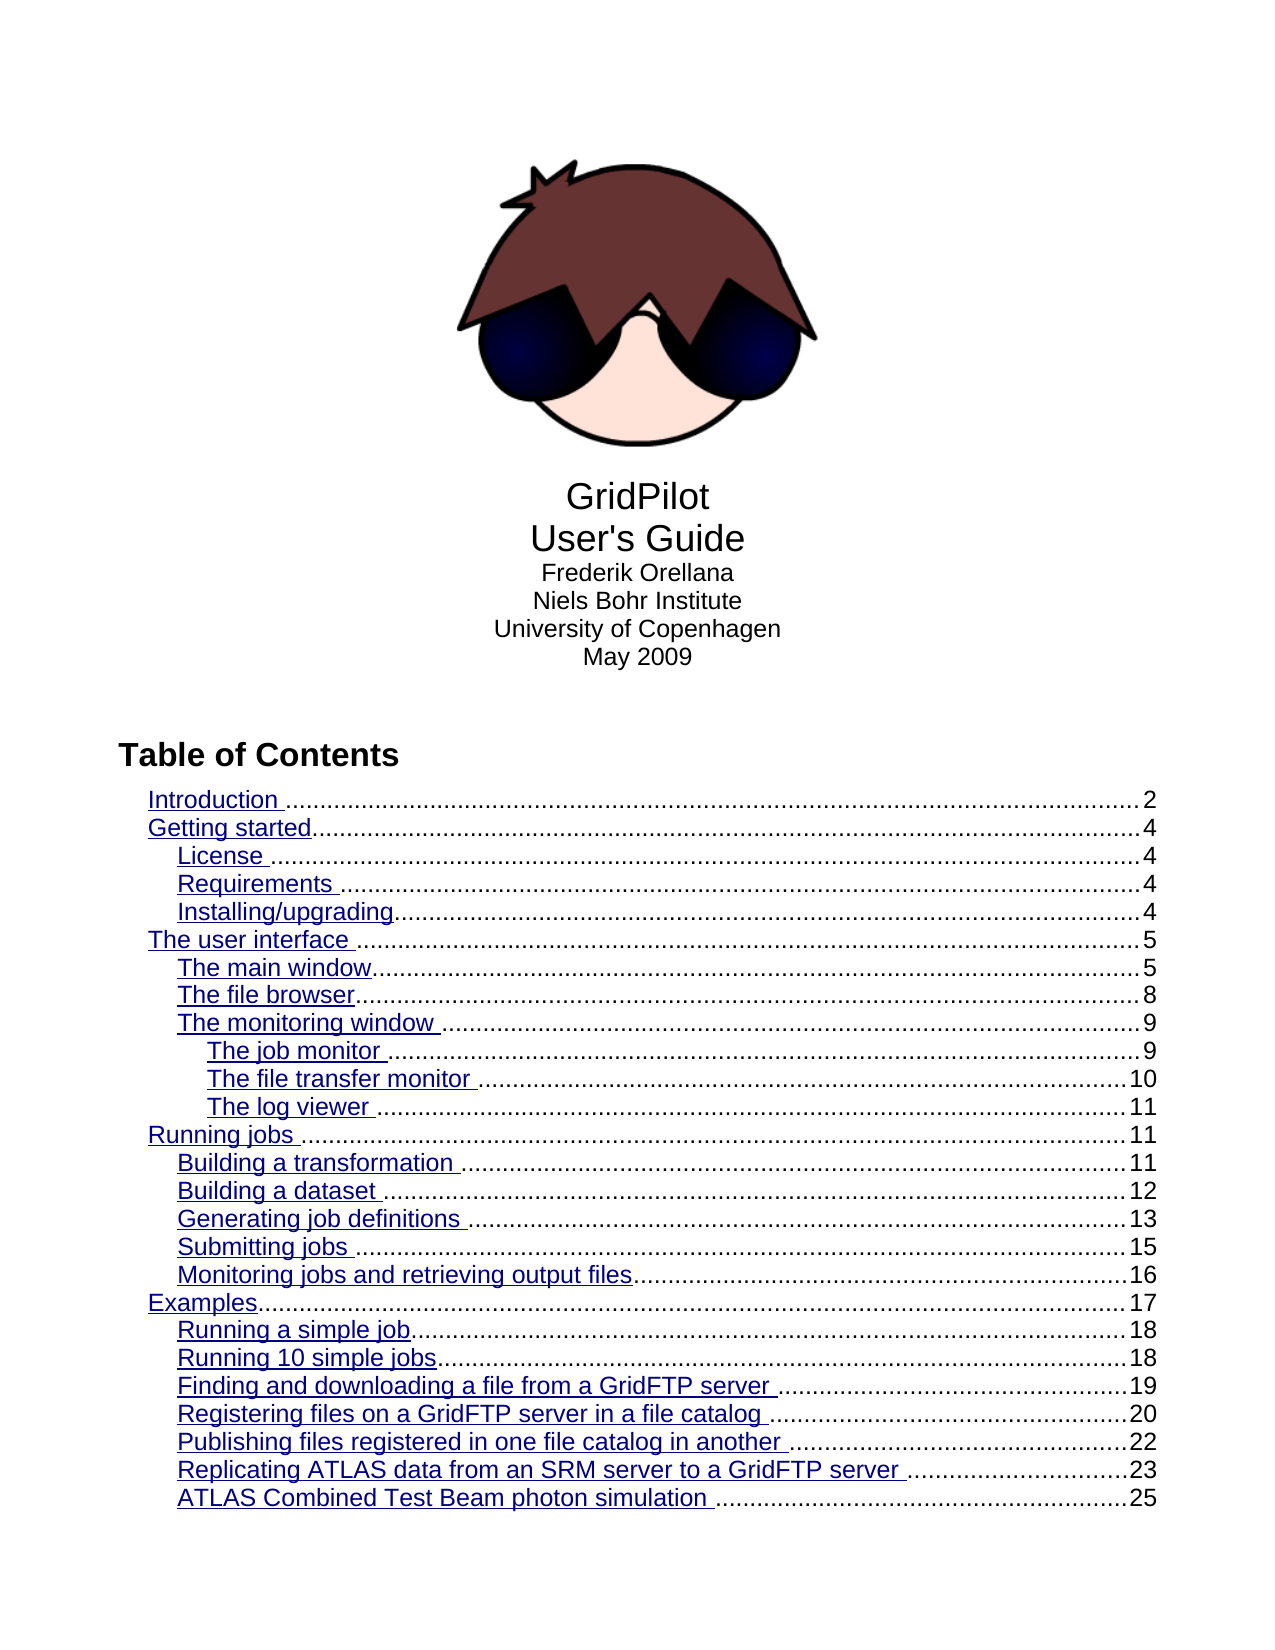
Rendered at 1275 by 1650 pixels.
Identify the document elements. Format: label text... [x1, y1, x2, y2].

text The monitoring window 9 [177, 1009, 1157, 1037]
text The file transfer monitor 10 [207, 1065, 1157, 1093]
text Running jobs 11 [148, 1121, 1157, 1149]
text Getting started 4 [148, 814, 1157, 842]
text The job monitor 9 [207, 1037, 1157, 1065]
text May 2009 [118, 643, 1157, 671]
subtitle Table of Contents [118, 736, 1157, 773]
text The main window 5 [177, 953, 1157, 981]
text Finding and downloading a file from a GridFTP server 19 [177, 1372, 1157, 1400]
text License 4 [177, 842, 1157, 869]
text Running a simple job 18 [177, 1316, 1157, 1344]
text Frederik Orellana [118, 559, 1157, 587]
text ATLAS Combined Test Beam photon simulation 25 [177, 1484, 1157, 1512]
text Running 10 simple jobs 18 [177, 1344, 1157, 1372]
text Submitting jobs 15 [177, 1232, 1157, 1260]
text Monitoring jobs and retrieving output files 16 [177, 1260, 1157, 1288]
text Niels Bohr Institute University of Copenhagen [118, 587, 1157, 643]
text Replicating ATLAS data from an SRM server to a GridFTP server 23 [177, 1456, 1157, 1484]
picture [456, 158, 819, 448]
text Installing/upgrading 4 [177, 897, 1157, 925]
text Examples 17 [148, 1288, 1157, 1316]
text Publishing files registered in one file catalog in another 22 [177, 1428, 1157, 1456]
text The log viewer 11 [207, 1093, 1157, 1121]
text Generating job definitions 13 [177, 1204, 1157, 1232]
text GridPilot User's Guide [118, 448, 1157, 559]
text Building a dataset 12 [177, 1177, 1157, 1204]
text Requirements 4 [177, 869, 1157, 897]
text The user interface 5 [148, 925, 1157, 953]
text Registering files on a GridFTP server in a file catalog 20 [177, 1400, 1157, 1428]
text Building a transformation 11 [177, 1149, 1157, 1177]
text Introduction 2 [148, 786, 1157, 814]
text The file browser 8 [177, 981, 1157, 1009]
